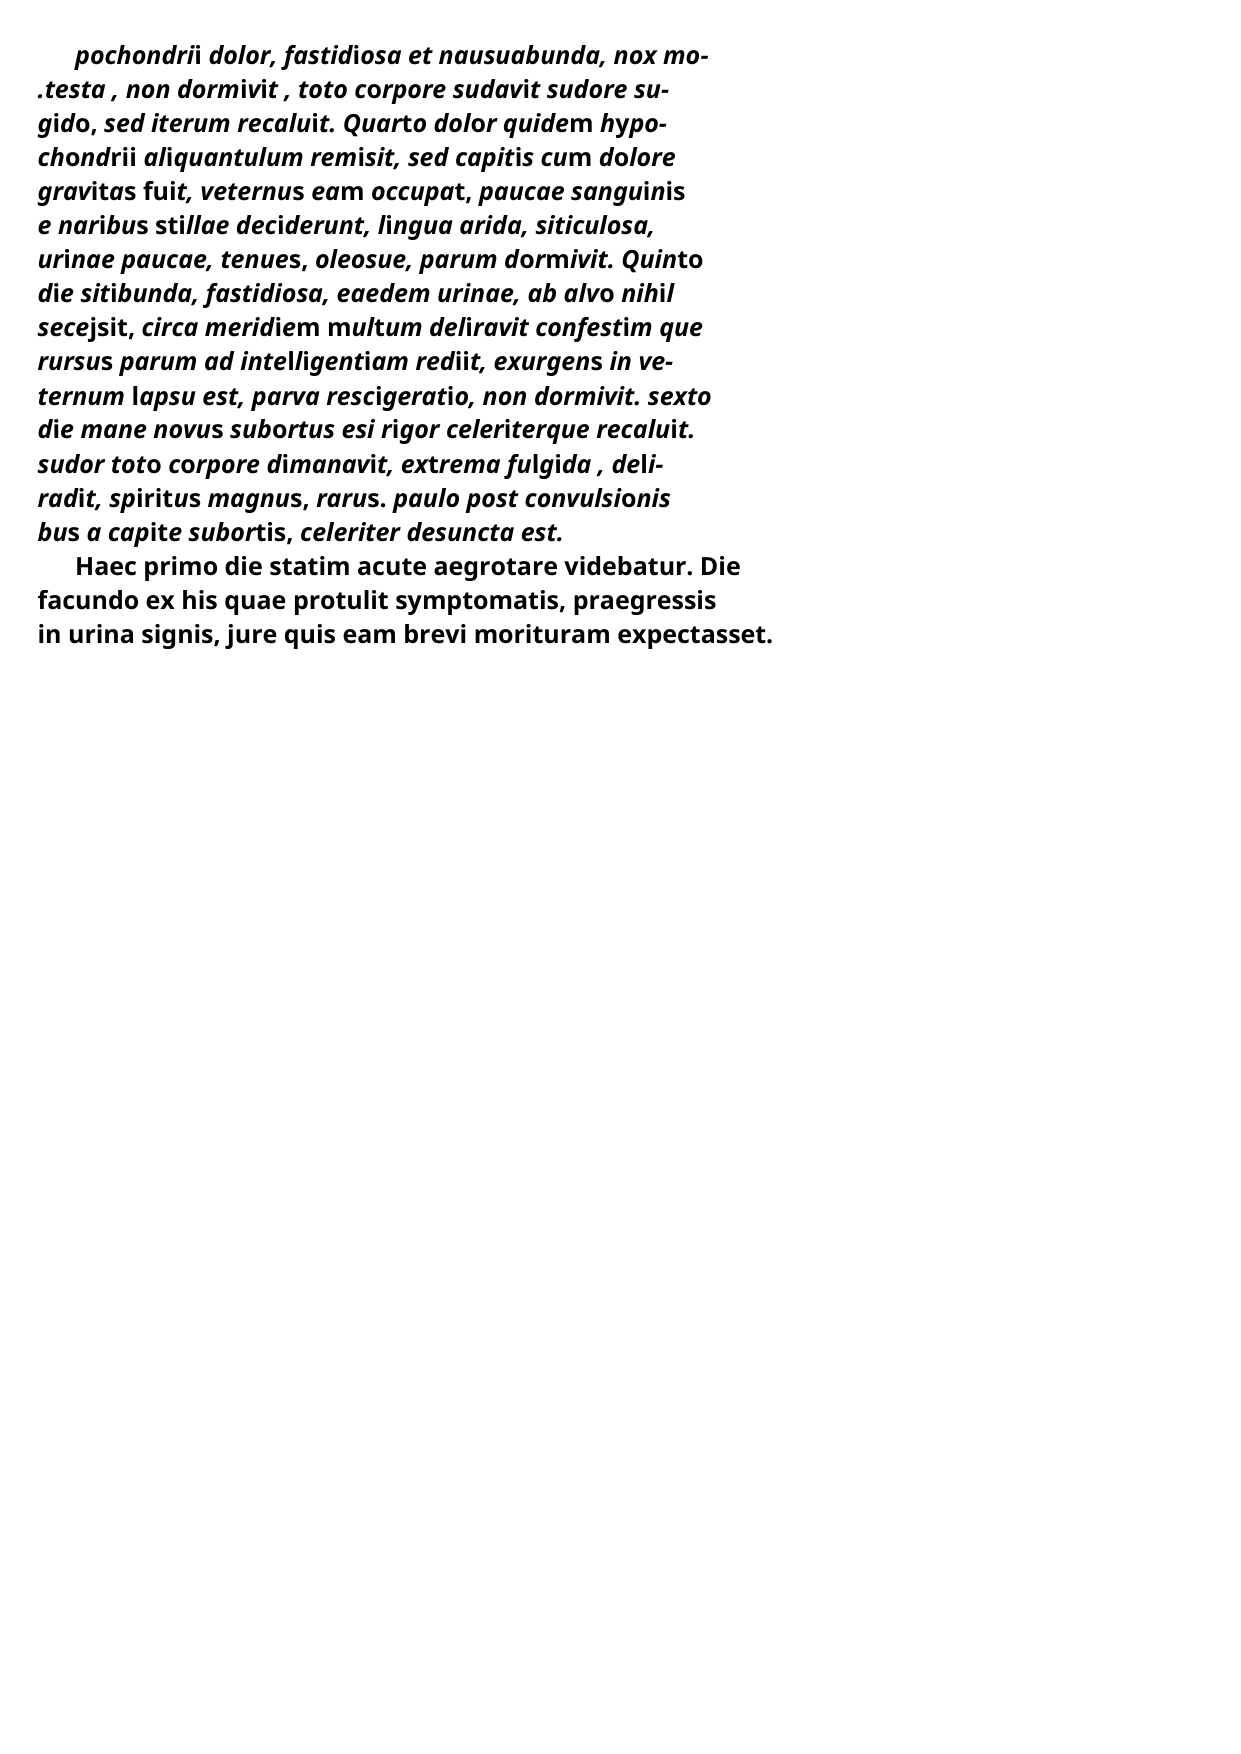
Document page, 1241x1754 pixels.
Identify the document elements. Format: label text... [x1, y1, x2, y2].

text Haec primo die statim acute aegrotare videbatur. Die facundo ex his quae protulit symptomatis, praegressis in urina signis, jure quis eam brevi morituram expectasset. [37, 548, 1203, 651]
text pochondrii dolor, fastidiosa et nausuabunda, nox mo- .testa , non dormivit , toto corpore sudavit sudore su- gido, sed iterum recaluit. Quarto dolor quidem hypo- chondrii aliquantulum remisit, sed capitis cum dolore gravitas fuit, veternus eam occupat, paucae sanguinis e naribus stillae deciderunt, lingua arida, siticulosa, urinae paucae, tenues, oleosue, parum dormivit. Quinto die sitibunda, fastidiosa, eaedem urinae, ab alvo nihil secejsit, circa meridiem multum deliravit confestim que rursus parum ad intelligentiam rediit, exurgens in ve- ternum lapsu est, parva rescigeratio, non dormivit. sexto die mane novus subortus esi rigor celeriterque recaluit. sudor toto corpore dimanavit, extrema fulgida , deli- radit, spiritus magnus, rarus. paulo post convulsionis bus a capite subortis, celeriter desuncta est. [37, 37, 1203, 548]
